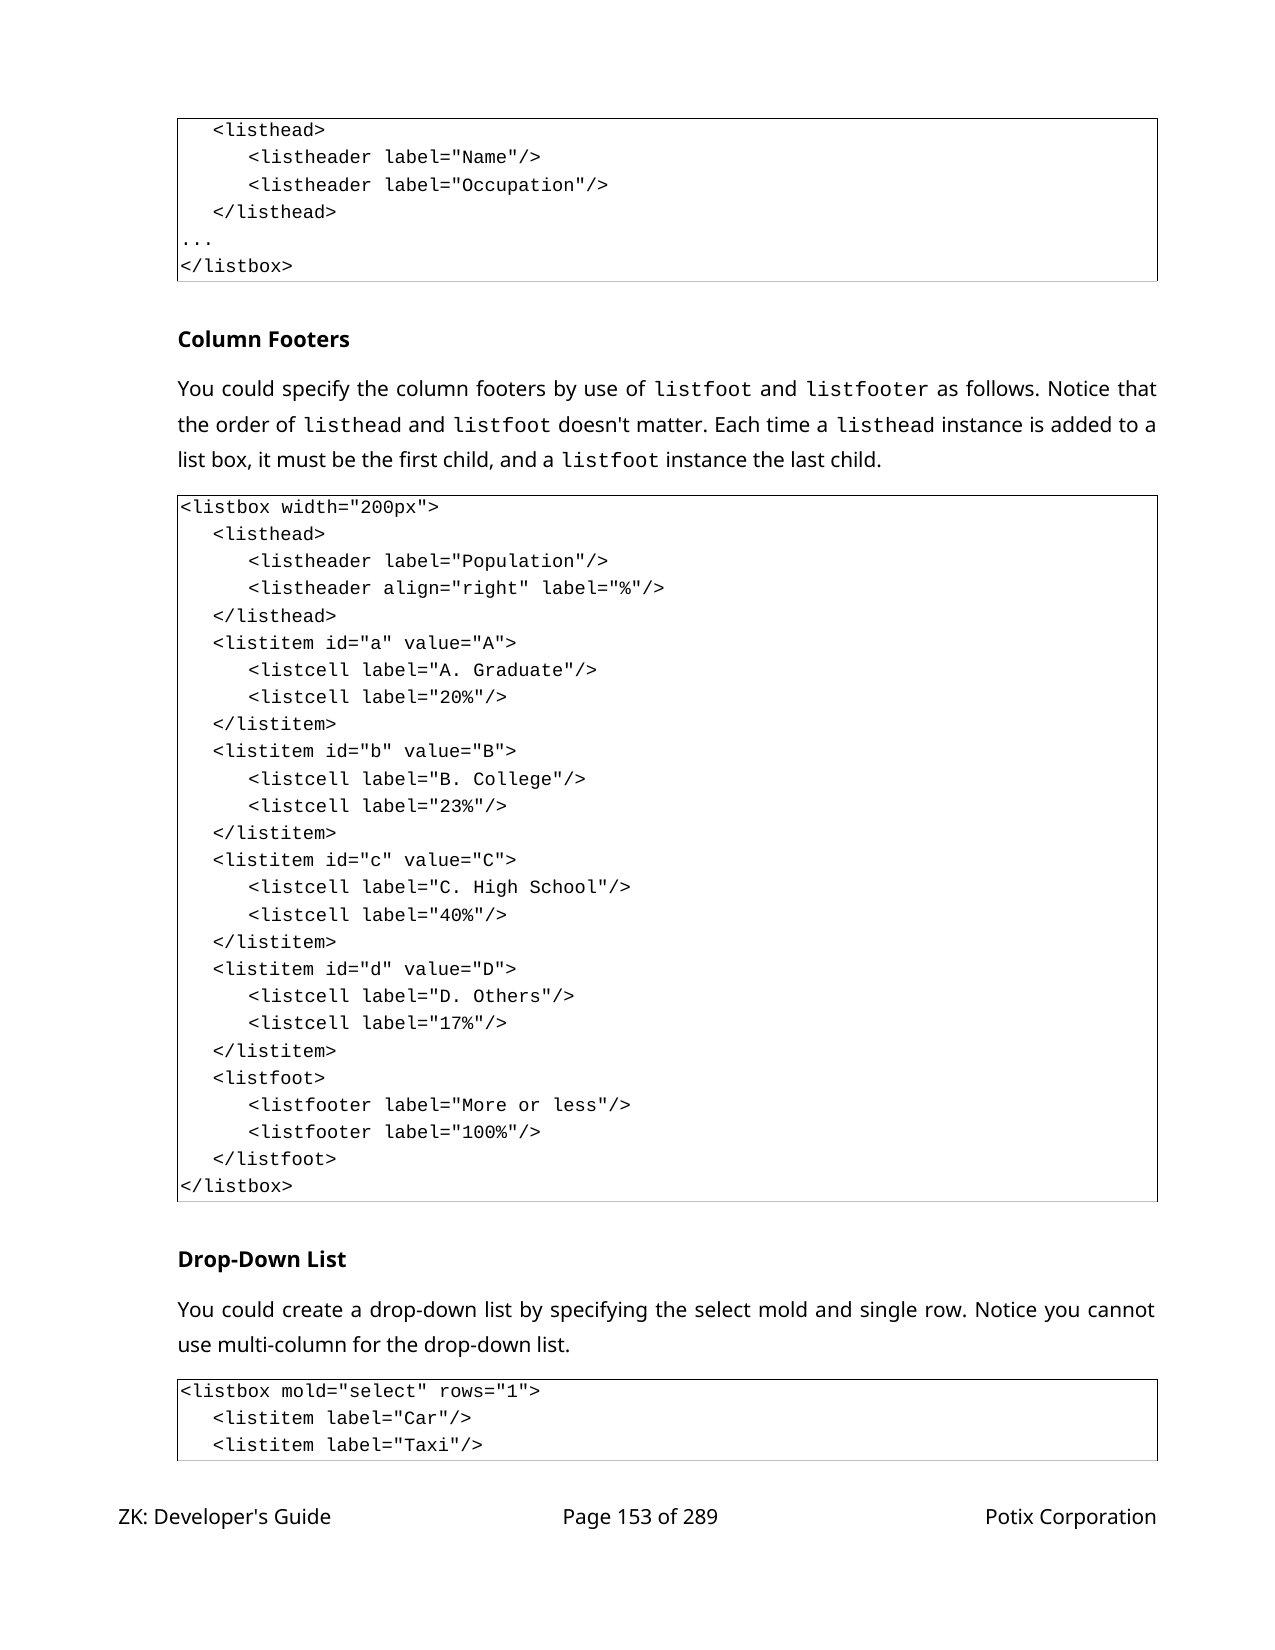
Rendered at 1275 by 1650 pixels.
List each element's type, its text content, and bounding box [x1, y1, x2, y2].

text </listitem> [178, 821, 1157, 845]
text <listhead> [178, 522, 1157, 546]
text You could specify the column footers by use of listfoot and listfooter as follows. Notice that the order of listhead and listfoot doesn't matter. Each time a listhead instance is added to a list box, it must be the first child, and a listfoot instance the last child. [177, 374, 1157, 474]
text </listhead> [178, 603, 1157, 628]
text <listcell label="17%"/> [178, 1011, 1157, 1036]
text <listheader label="Occupation"/> [178, 172, 1157, 197]
text <listcell label="D. Others"/> [178, 984, 1157, 1008]
text <listitem id="b" value="B"> [178, 739, 1157, 764]
text <listfoot> [178, 1066, 1157, 1090]
text </listbox> [178, 1174, 1157, 1201]
text <listcell label="B. College"/> [178, 767, 1157, 791]
subtitle Drop-Down List [177, 1244, 1157, 1274]
text </listbox> [178, 254, 1157, 281]
text <listheader align="right" label="%"/> [178, 576, 1157, 601]
text <listhead> [178, 119, 1157, 142]
text <listfooter label="100%"/> [178, 1120, 1157, 1144]
text <listcell label="A. Graduate"/> [178, 658, 1157, 682]
text </listfoot> [178, 1147, 1157, 1171]
text </listitem> [178, 712, 1157, 736]
text <listcell label="40%"/> [178, 902, 1157, 927]
text </listitem> [178, 1038, 1157, 1063]
text <listitem id="c" value="C"> [178, 848, 1157, 872]
text <listcell label="C. High School"/> [178, 875, 1157, 899]
text <listheader label="Name"/> [178, 145, 1157, 169]
subtitle Column Footers [177, 324, 1157, 354]
text <listitem label="Taxi"/> [178, 1433, 1157, 1460]
text <listcell label="20%"/> [178, 685, 1157, 709]
text </listitem> [178, 930, 1157, 954]
text <listbox mold="select" rows="1"> [178, 1380, 1157, 1403]
text <listitem label="Car"/> [178, 1406, 1157, 1430]
text <listheader label="Population"/> [178, 549, 1157, 573]
text <listbox width="200px"> [178, 496, 1157, 519]
text </listhead> [178, 200, 1157, 224]
text <listcell label="23%"/> [178, 794, 1157, 818]
text <listfooter label="More or less"/> [178, 1093, 1157, 1117]
text You could create a drop-down list by specifying the select mold and single row. Notice you cannot use multi-column for the drop-down list. [177, 1295, 1157, 1358]
text <listitem id="a" value="A"> [178, 631, 1157, 655]
text ... [178, 227, 1157, 251]
text <listitem id="d" value="D"> [178, 957, 1157, 981]
